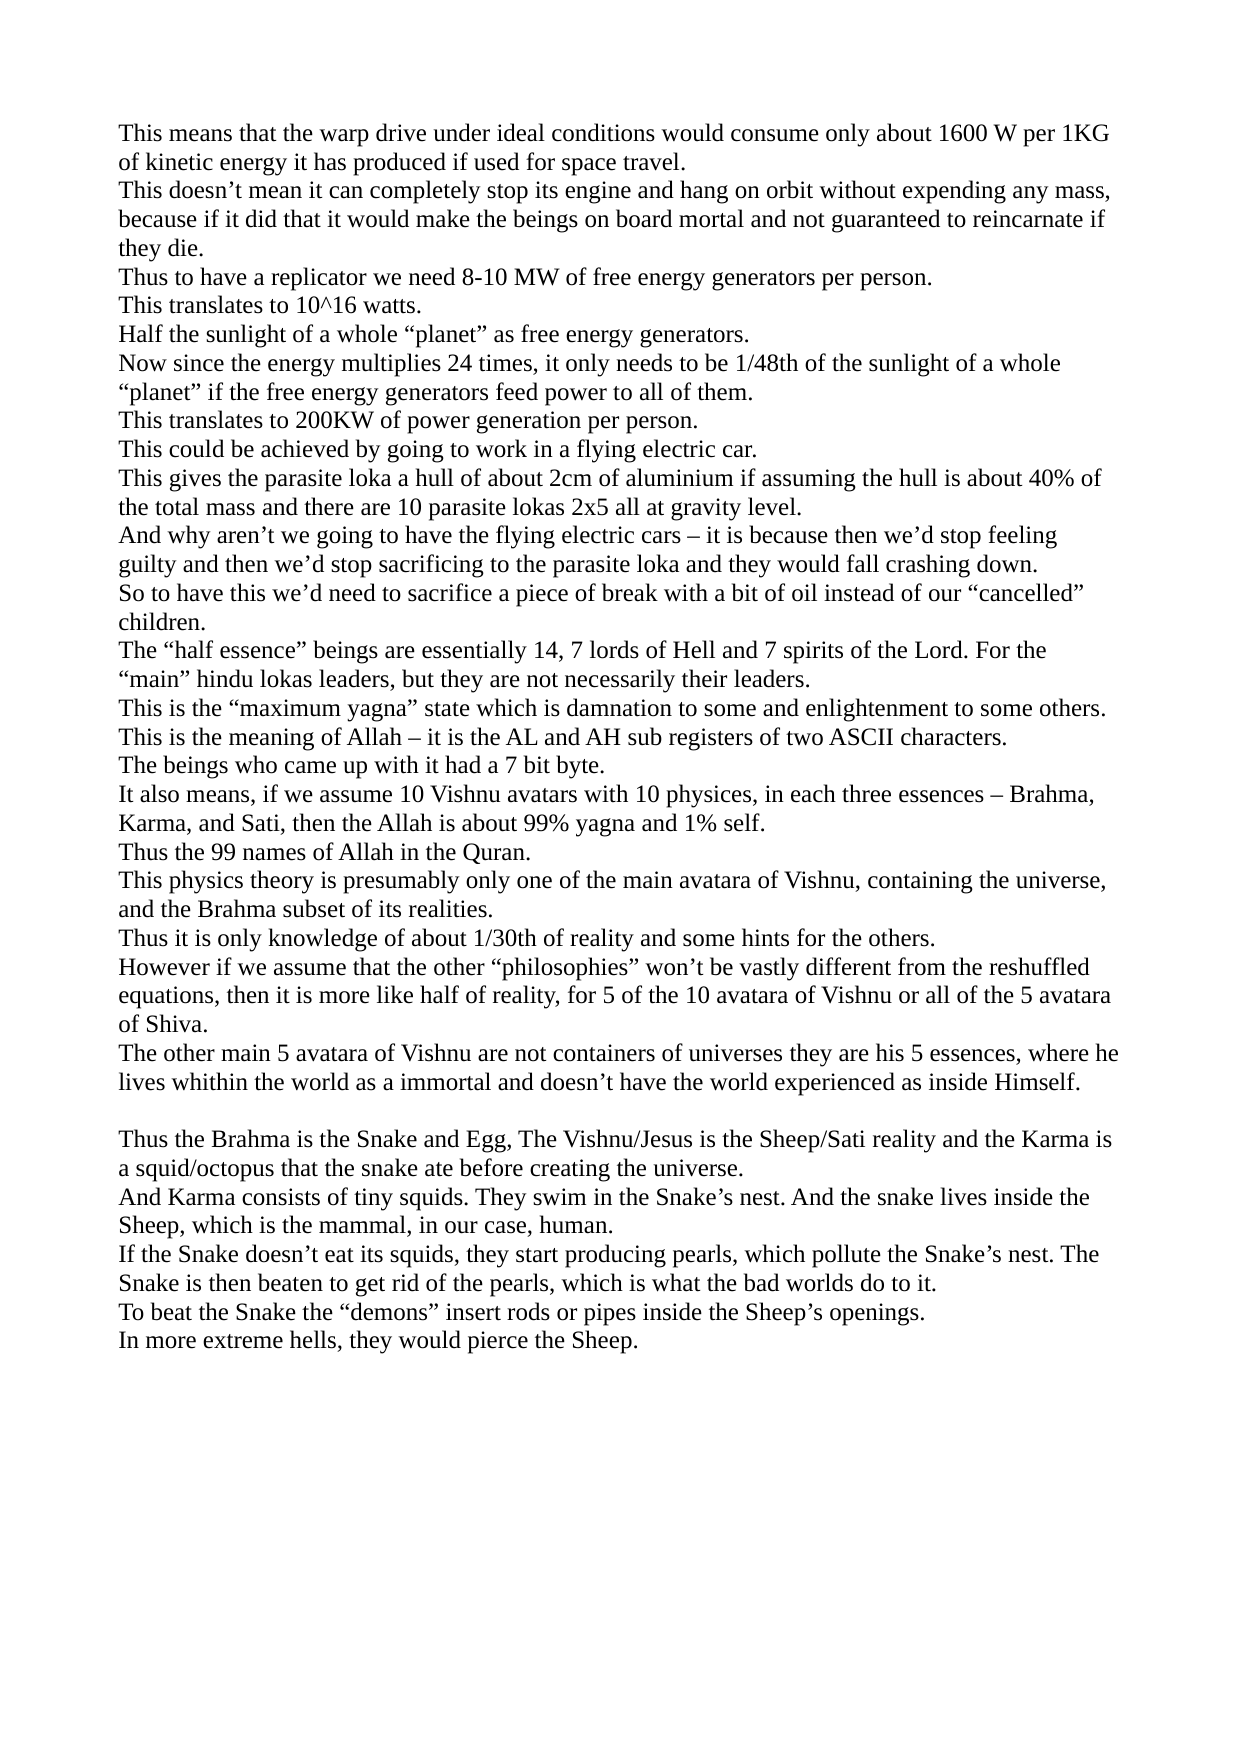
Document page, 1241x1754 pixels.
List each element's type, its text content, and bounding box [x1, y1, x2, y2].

text The beings who came up with it had a 7 bit byte. [118, 751, 1122, 779]
text To beat the Snake the “demons” insert rods or pipes inside the Sheep’s openings. [118, 1297, 1122, 1326]
text This means that the warp drive under ideal conditions would consume only about 1600 W per 1KG of kinetic energy it has produced if used for space travel. [118, 118, 1122, 176]
text This physics theory is presumably only one of the main avatara of Vishnu, containing the universe, and the Brahma subset of its realities. [118, 866, 1122, 923]
text Thus it is only knowledge of about 1/30th of reality and some hints for the others. [118, 923, 1122, 952]
text Thus the 99 names of Allah in the Quran. [118, 837, 1122, 866]
text If the Snake doesn’t eat its squids, they start producing pearls, which pollute the Snake’s nest. The Snake is then beaten to get rid of the pearls, which is what the bad worlds do to it. [118, 1239, 1122, 1297]
text In more extreme hells, they would pierce the Sheep. [118, 1326, 1122, 1354]
text So to have this we’d need to sacrifice a piece of break with a bit of oil instead of our “cancelled” children. [118, 578, 1122, 636]
text This doesn’t mean it can completely stop its engine and hang on orbit without expending any mass, because if it did that it would make the beings on board mortal and not guaranteed to reincarnate if they die. [118, 176, 1122, 262]
text The “half essence” beings are essentially 14, 7 lords of Hell and 7 spirits of the Lord. For the “main” hindu lokas leaders, but they are not necessarily their leaders. [118, 636, 1122, 693]
text Thus to have a replicator we need 8-10 MW of free energy generators per person. [118, 262, 1122, 291]
text The other main 5 avatara of Vishnu are not containers of universes they are his 5 essences, where he lives whithin the world as a immortal and doesn’t have the world experienced as inside Himself. [118, 1038, 1122, 1096]
text Now since the energy multiplies 24 times, it only needs to be 1/48th of the sunlight of a whole “planet” if the free energy generators feed power to all of them. [118, 348, 1122, 406]
text Half the sunlight of a whole “planet” as free energy generators. [118, 319, 1122, 348]
text This is the “maximum yagna” state which is damnation to some and enlightenment to some others. [118, 693, 1122, 722]
text It also means, if we assume 10 Vishnu avatars with 10 physices, in each three essences – Brahma, Karma, and Sati, then the Allah is about 99% yagna and 1% self. [118, 779, 1122, 837]
text Thus the Brahma is the Snake and Egg, The Vishnu/Jesus is the Sheep/Sati reality and the Karma is a squid/octopus that the snake ate before creating the universe. [118, 1124, 1122, 1182]
text This gives the parasite loka a hull of about 2cm of aluminium if assuming the hull is about 40% of the total mass and there are 10 parasite lokas 2x5 all at gravity level. [118, 463, 1122, 521]
text This is the meaning of Allah – it is the AL and AH sub registers of two ASCII characters. [118, 722, 1122, 751]
text This could be achieved by going to work in a flying electric car. [118, 434, 1122, 463]
text And Karma consists of tiny squids. They swim in the Snake’s nest. And the snake lives inside the Sheep, which is the mammal, in our case, human. [118, 1182, 1122, 1239]
text And why aren’t we going to have the flying electric cars – it is because then we’d stop feeling guilty and then we’d stop sacrificing to the parasite loka and they would fall crashing down. [118, 521, 1122, 578]
text However if we assume that the other “philosophies” won’t be vastly different from the reshuffled equations, then it is more like half of reality, for 5 of the 10 avatara of Vishnu or all of the 5 avatara of Shiva. [118, 952, 1122, 1038]
text This translates to 10^16 watts. [118, 291, 1122, 319]
text This translates to 200KW of power generation per person. [118, 406, 1122, 434]
